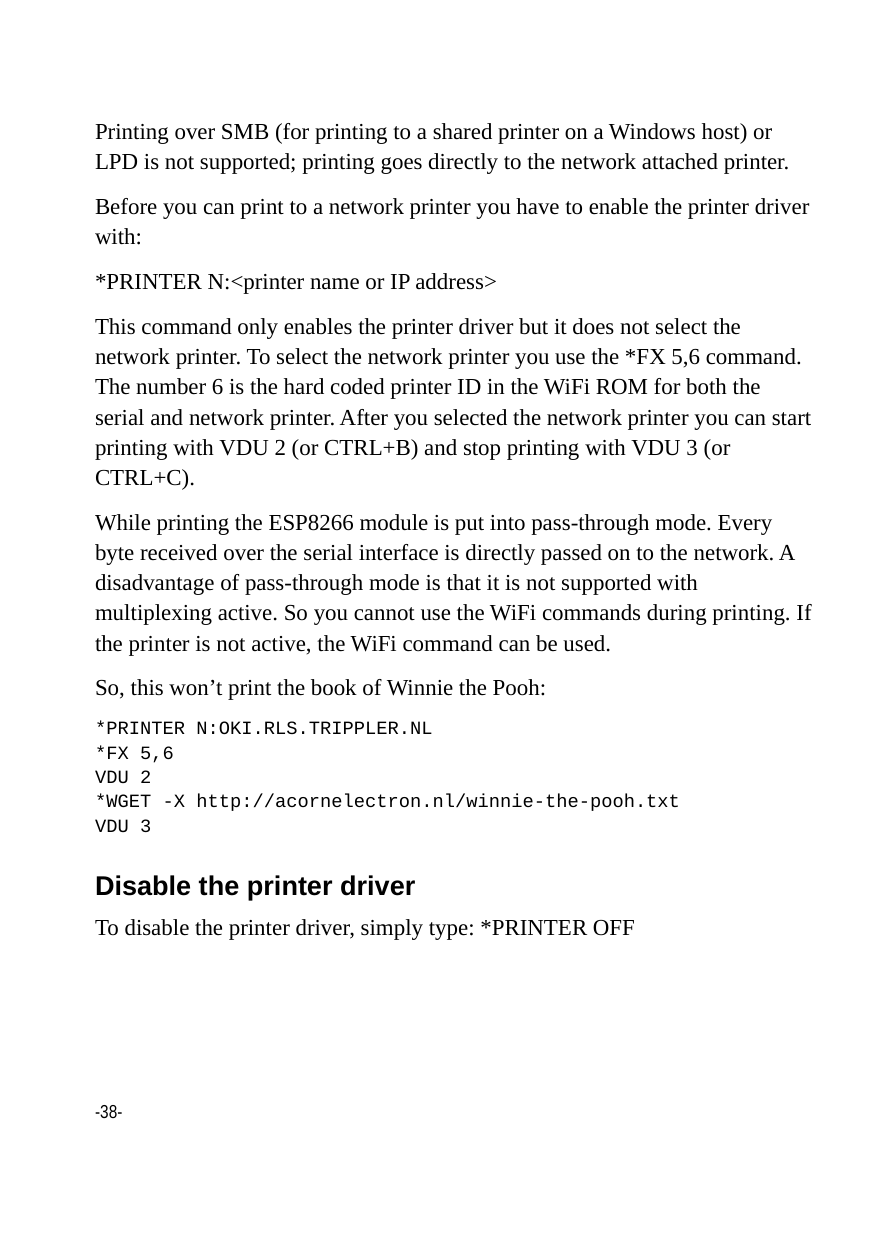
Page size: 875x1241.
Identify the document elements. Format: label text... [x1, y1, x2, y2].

text Before you can print to a network printer you have to enable the printer driver with: [95, 193, 815, 250]
text *PRINTER N:<printer name or IP address> [95, 268, 815, 294]
text *PRINTER N:OKI.RLS.TRIPPLER.NL *FX 5,6 VDU 2 *WGET -X http://acornelectron.nl/winnie-the-pooh.txt VDU 3 [95, 719, 815, 838]
text While printing the ESP8266 module is put into pass-through mode. Every byte received over the serial interface is directly passed on to the network. A disadvantage of pass-through mode is that it is not supported with multiplexing active. So you cannot use the WiFi commands during printing. If the printer is not active, the WiFi command can be used. [95, 509, 815, 656]
text So, this won’t print the book of Winnie the Pooh: [95, 674, 815, 701]
subtitle Disable the printer driver [95, 870, 815, 901]
text This command only enables the printer driver but it does not select the network printer. To select the network printer you use the *FX 5,6 command. The number 6 is the hard coded printer ID in the WiFi ROM for both the serial and network printer. After you selected the network printer you can start printing with VDU 2 (or CTRL+B) and stop printing with VDU 3 (or CTRL+C). [95, 313, 815, 490]
text To disable the printer driver, simply type: *PRINTER OFF [95, 914, 815, 940]
text Printing over SMB (for printing to a shared printer on a Windows host) or LPD is not supported; printing goes directly to the network attached printer. [95, 118, 815, 175]
